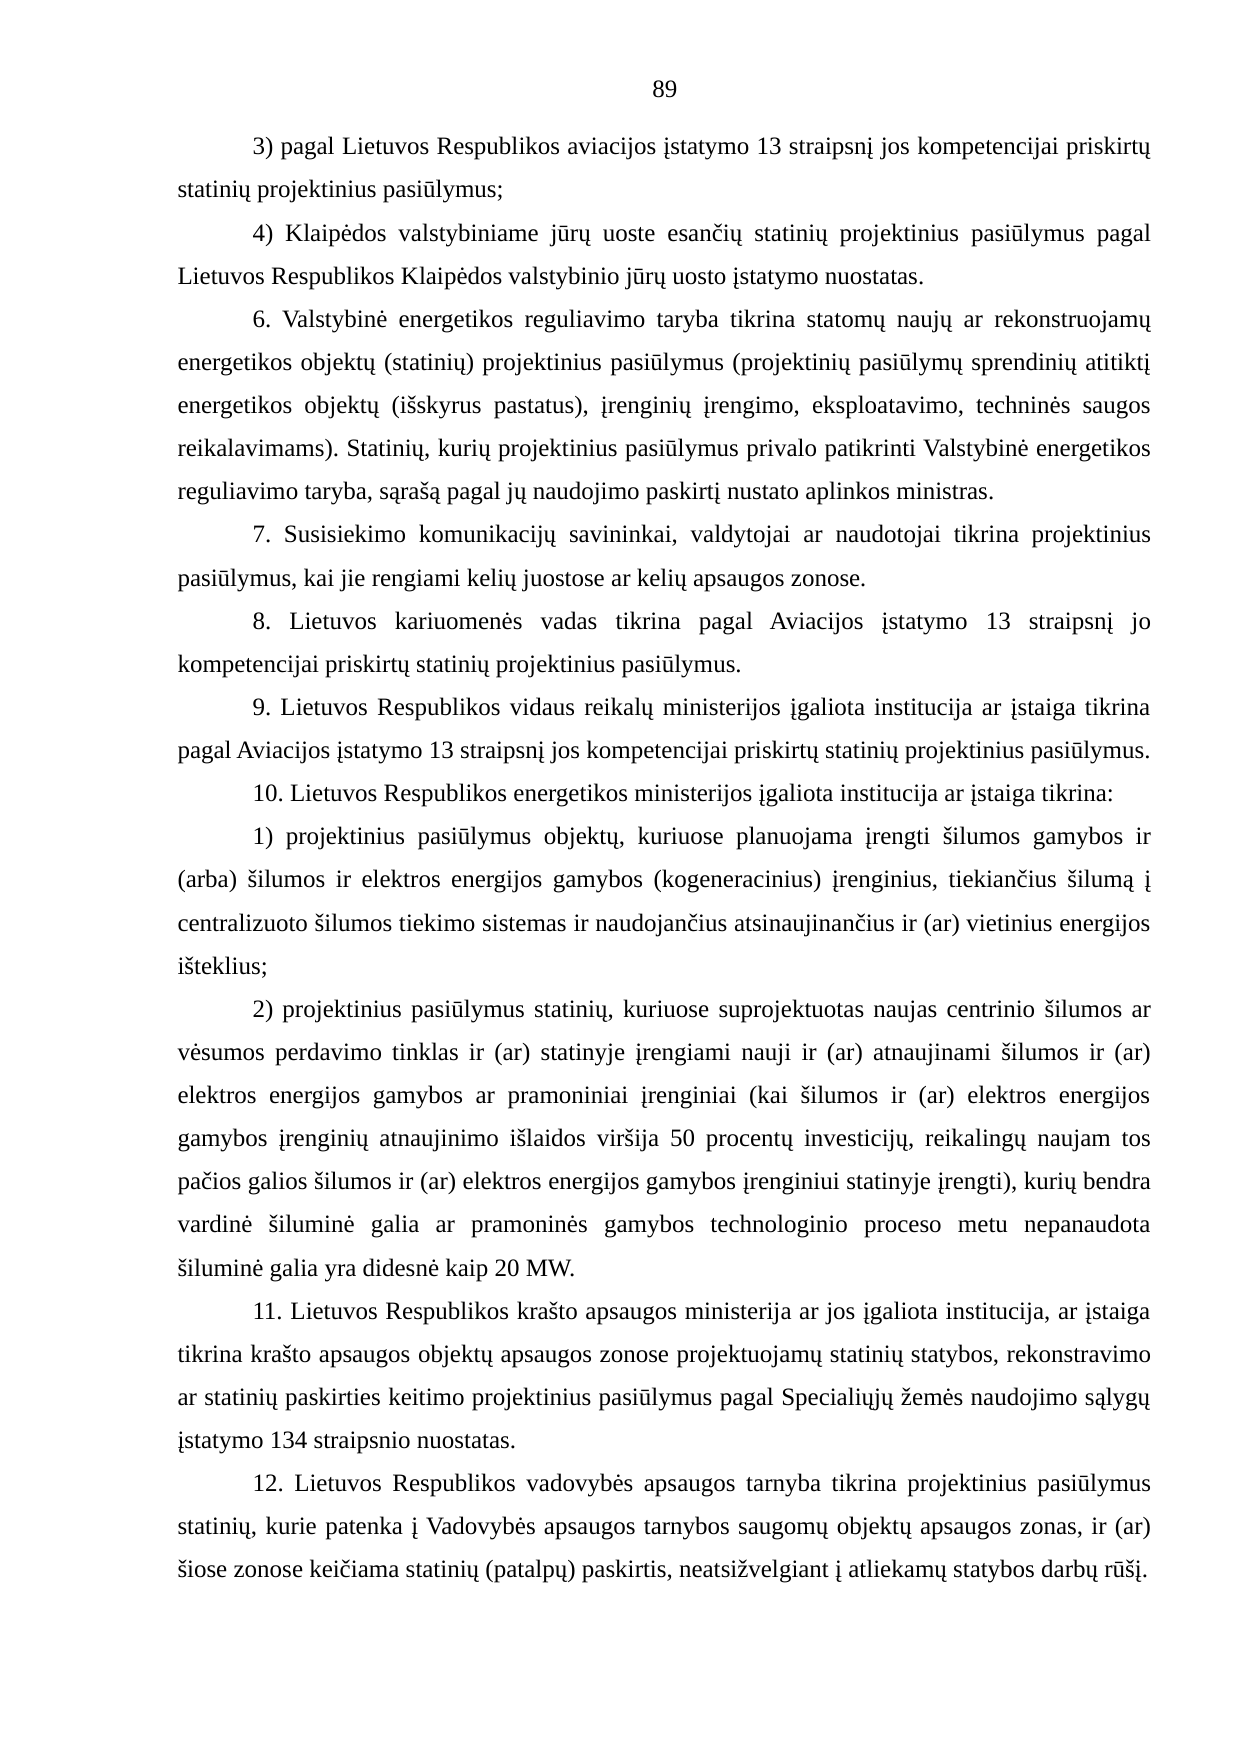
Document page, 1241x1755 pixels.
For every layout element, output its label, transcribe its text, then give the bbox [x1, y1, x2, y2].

text 4) Klaipėdos valstybiniame jūrų uoste esančių statinių projektinius pasiūlymus pagal Lietuvos Respublikos Klaipėdos valstybinio jūrų uosto įstatymo nuostatas. [177, 218, 1152, 289]
text 6. Valstybinė energetikos reguliavimo taryba tikrina statomų naujų ar rekonstruojamų energetikos objektų (statinių) projektinius pasiūlymus (projektinių pasiūlymų sprendinių atitiktį energetikos objektų (išskyrus pastatus), įrenginių įrengimo, eksploatavimo, techninės saugos reikalavimams). Statinių, kurių projektinius pasiūlymus privalo patikrinti Valstybinė energetikos reguliavimo taryba, sąrašą pagal jų naudojimo paskirtį nustato aplinkos ministras. [177, 304, 1152, 505]
text 3) pagal Lietuvos Respublikos aviacijos įstatymo 13 straipsnį jos kompetencijai priskirtų statinių projektinius pasiūlymus; [177, 131, 1152, 203]
text 8. Lietuvos kariuomenės vadas tikrina pagal Aviacijos įstatymo 13 straipsnį jo kompetencijai priskirtų statinių projektinius pasiūlymus. [177, 606, 1152, 678]
text 1) projektinius pasiūlymus objektų, kuriuose planuojama įrengti šilumos gamybos ir (arba) šilumos ir elektros energijos gamybos (kogeneracinius) įrenginius, tiekiančius šilumą į centralizuoto šilumos tiekimo sistemas ir naudojančius atsinaujinančius ir (ar) vietinius energijos išteklius; [177, 821, 1152, 979]
text 7. Susisiekimo komunikacijų savininkai, valdytojai ar naudotojai tikrina projektinius pasiūlymus, kai jie rengiami kelių juostose ar kelių apsaugos zonose. [177, 519, 1152, 591]
text 12. Lietuvos Respublikos vadovybės apsaugos tarnyba tikrina projektinius pasiūlymus statinių, kurie patenka į Vadovybės apsaugos tarnybos saugomų objektų apsaugos zonas, ir (ar) šiose zonose keičiama statinių (patalpų) paskirtis, neatsižvelgiant į atliekamų statybos darbų rūšį. [177, 1468, 1152, 1583]
text 10. Lietuvos Respublikos energetikos ministerijos įgaliota institucija ar įstaiga tikrina: [177, 778, 1152, 807]
text 9. Lietuvos Respublikos vidaus reikalų ministerijos įgaliota institucija ar įstaiga tikrina pagal Aviacijos įstatymo 13 straipsnį jos kompetencijai priskirtų statinių projektinius pasiūlymus. [177, 692, 1152, 764]
text 11. Lietuvos Respublikos krašto apsaugos ministerija ar jos įgaliota institucija, ar įstaiga tikrina krašto apsaugos objektų apsaugos zonose projektuojamų statinių statybos, rekonstravimo ar statinių paskirties keitimo projektinius pasiūlymus pagal Specialiųjų žemės naudojimo sąlygų įstatymo 134 straipsnio nuostatas. [177, 1296, 1152, 1454]
text 2) projektinius pasiūlymus statinių, kuriuose suprojektuotas naujas centrinio šilumos ar vėsumos perdavimo tinklas ir (ar) statinyje įrengiami nauji ir (ar) atnaujinami šilumos ir (ar) elektros energijos gamybos ar pramoniniai įrenginiai (kai šilumos ir (ar) elektros energijos gamybos įrenginių atnaujinimo išlaidos viršija 50 procentų investicijų, reikalingų naujam tos pačios galios šilumos ir (ar) elektros energijos gamybos įrenginiui statinyje įrengti), kurių bendra vardinė šiluminė galia ar pramoninės gamybos technologinio proceso metu nepanaudota šiluminė galia yra didesnė kaip 20 MW. [177, 994, 1152, 1281]
